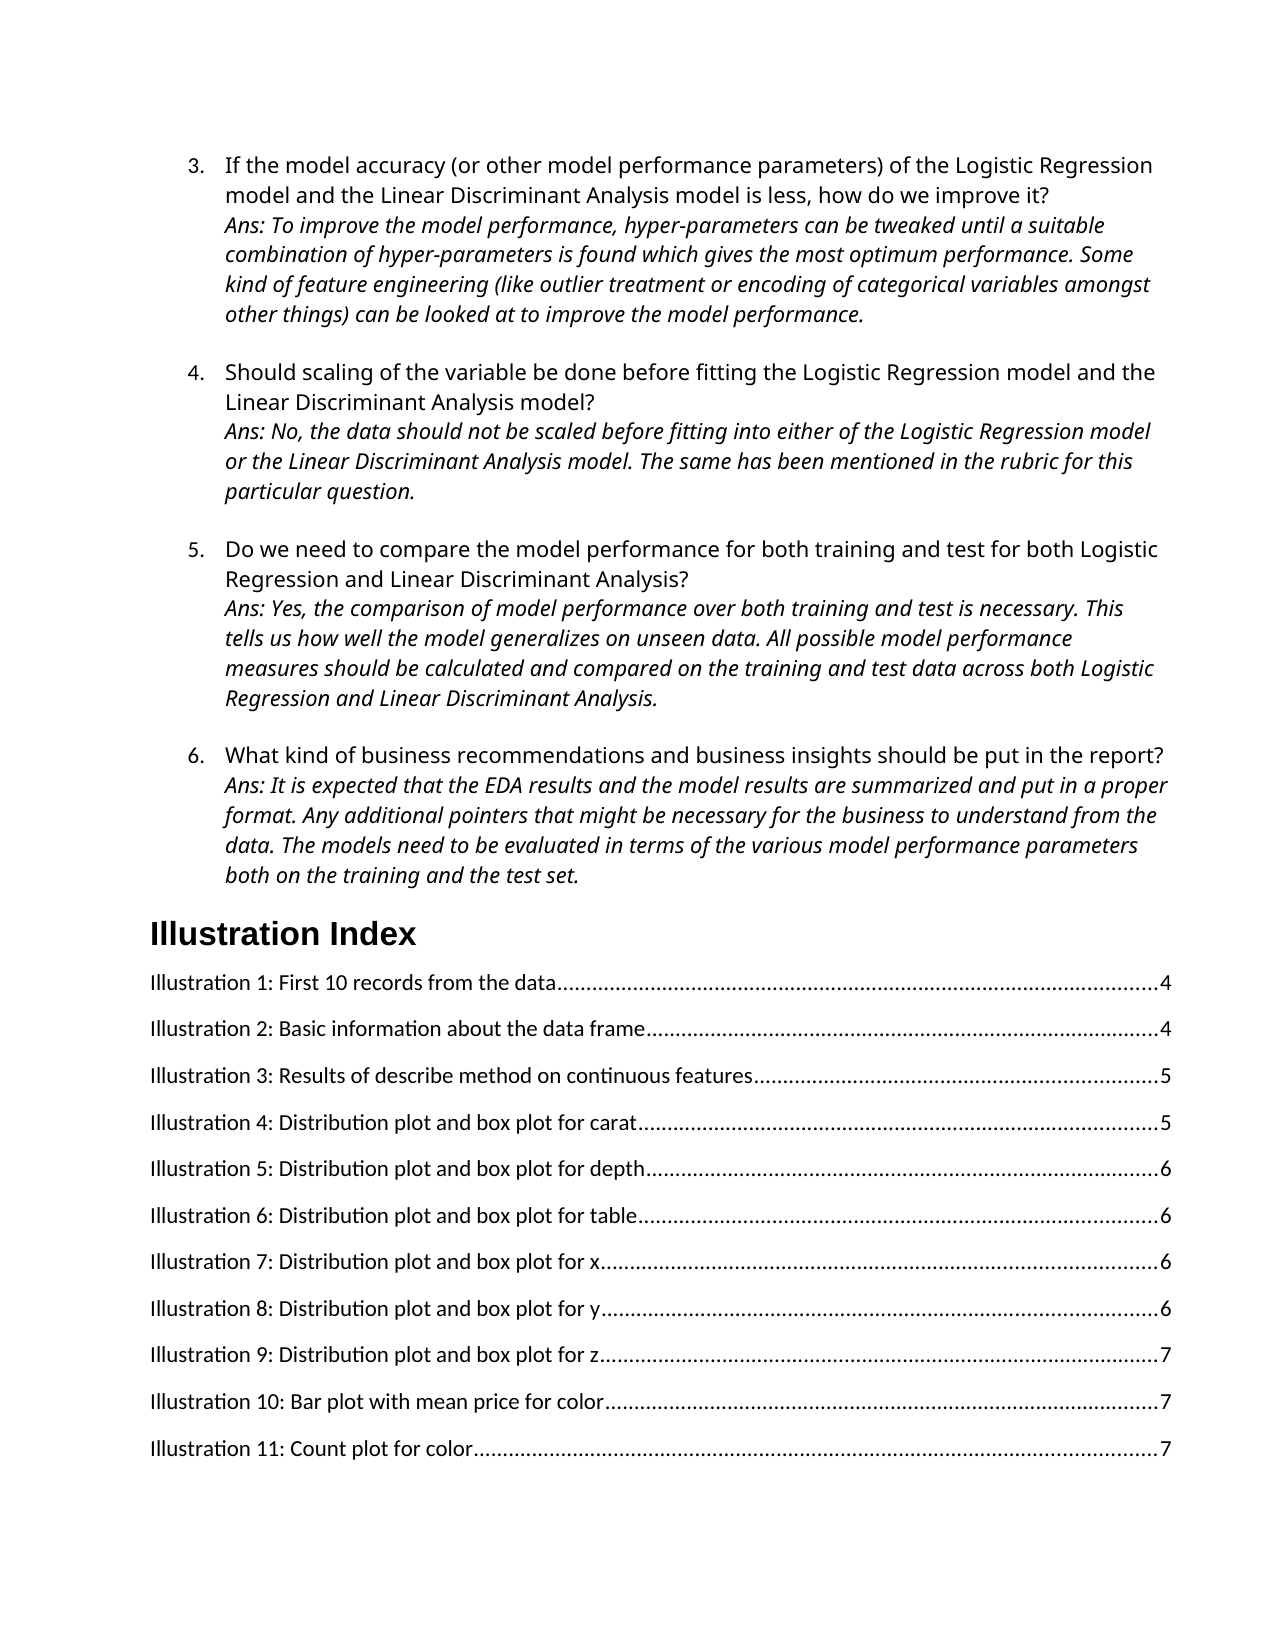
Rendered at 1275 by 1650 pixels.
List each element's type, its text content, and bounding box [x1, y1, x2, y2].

text Illustration 6: Distribution plot and box plot for table 6 [150, 1201, 1172, 1229]
text Illustration 2: Basic information about the data frame 4 [150, 1014, 1172, 1043]
text Illustration 4: Distribution plot and box plot for carat 5 [150, 1108, 1172, 1136]
text Illustration 10: Bar plot with mean price for color 7 [150, 1387, 1172, 1415]
list Do we need to compare the model performance for both training and test for both Logistic Regression and Linear Discriminant Analysis? Ans: Yes, the comparison of model performance over both training and test is necessary. This tells us how well the model generalizes on unseen data. All possible model performance measures should be calculated and compared on the training and test data across both Logistic Regression and Linear Discriminant Analysis. [187, 534, 1172, 741]
list What kind of business recommendations and business insights should be put in the report? Ans: It is expected that the EDA results and the model results are summarized and put in a proper format. Any additional pointers that might be necessary for the business to understand from the data. The models need to be evaluated in terms of the various model performance parameters both on the training and the test set. [187, 741, 1172, 889]
text Illustration 11: Count plot for color 7 [150, 1434, 1172, 1462]
list If the model accuracy (or other model performance parameters) of the Logistic Regression model and the Linear Discriminant Analysis model is less, how do we improve it? Ans: To improve the model performance, hyper-parameters can be tweaked until a suitable combination of hyper-parameters is found which gives the most optimum performance. Some kind of feature engineering (like outlier treatment or encoding of categorical variables amongst other things) can be looked at to improve the model performance. [187, 150, 1172, 357]
text Illustration 8: Distribution plot and box plot for y 6 [150, 1294, 1172, 1322]
subtitle Illustration Index [150, 914, 1172, 953]
text Illustration 5: Distribution plot and box plot for depth 6 [150, 1154, 1172, 1182]
text Illustration 1: First 10 records from the data 4 [150, 968, 1172, 996]
text Illustration 7: Distribution plot and box plot for x 6 [150, 1247, 1172, 1275]
list Should scaling of the variable be done before fitting the Logistic Regression model and the Linear Discriminant Analysis model? Ans: No, the data should not be scaled before fitting into either of the Logistic Regression model or the Linear Discriminant Analysis model. The same has been mentioned in the rubric for this particular question. [187, 357, 1172, 534]
text Illustration 9: Distribution plot and box plot for z 7 [150, 1341, 1172, 1368]
text Illustration 3: Results of describe method on continuous features 5 [150, 1061, 1172, 1089]
